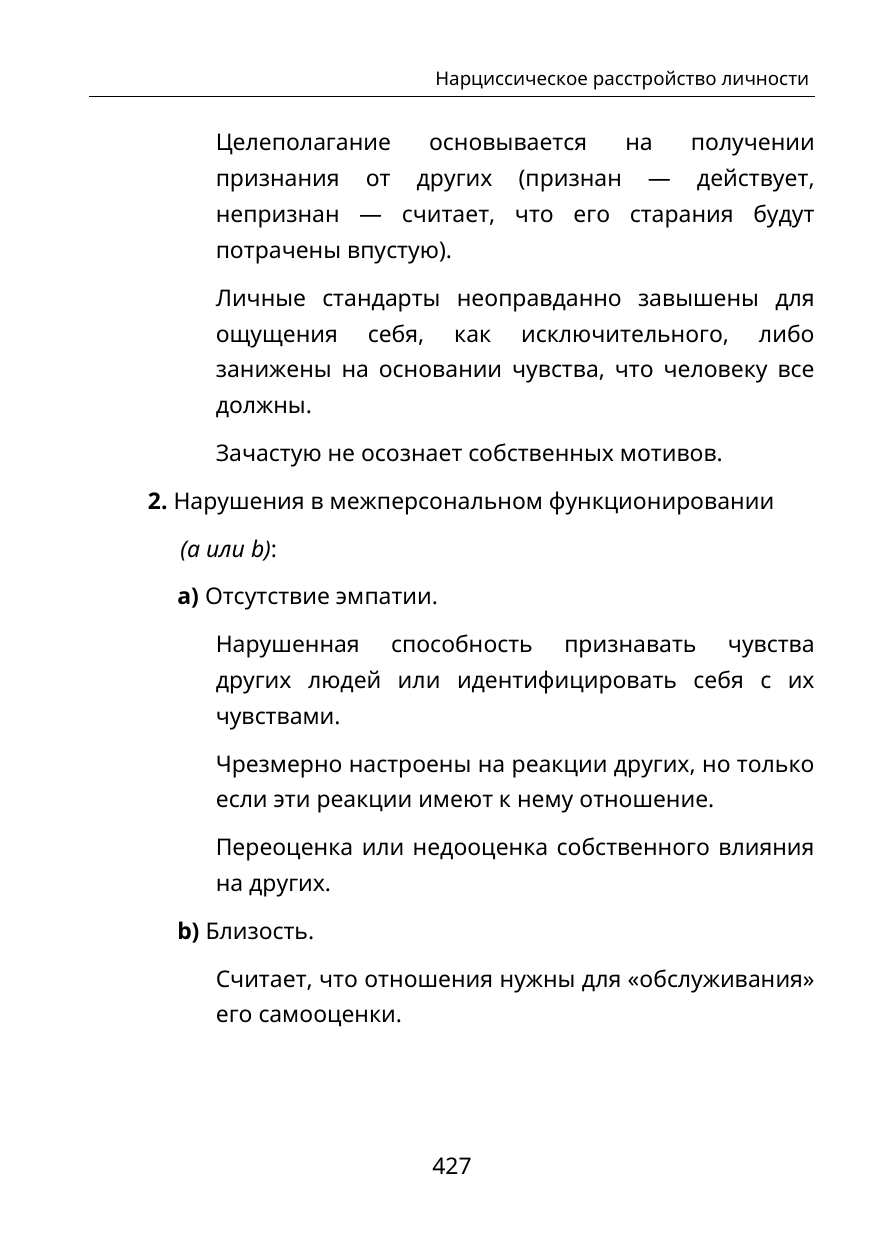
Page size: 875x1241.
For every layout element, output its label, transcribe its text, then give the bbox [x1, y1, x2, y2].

list Личные стандарты неоправданно завышены для ощущения себя, как исключительного, либо занижены на основании чувства, что человеку все должны. [177, 282, 815, 421]
list Переоценка или недооценка собственного влияния на других. [177, 831, 815, 898]
list Зачастую не осознает собственных мотивов. [177, 437, 815, 468]
list Нарушенная способность признавать чувства других людей или идентифицировать себя с их чувствами. [177, 628, 815, 731]
list Нарушения в межперсональном функционировании [148, 485, 815, 516]
list Отсутствие эмпатии. [177, 580, 815, 611]
list (a или b): [148, 532, 815, 564]
list Целеполагание основывается на получении признания от других (признан — действует, непризнан — считает, что его старания будут потрачены впустую). [177, 126, 815, 265]
list Близость. [177, 915, 815, 946]
list Считает, что отношения нужны для «обслуживания» его самооценки. [177, 962, 815, 1030]
list Чрезмерно настроены на реакции других, но только если эти реакции имеют к нему отношение. [177, 747, 815, 815]
